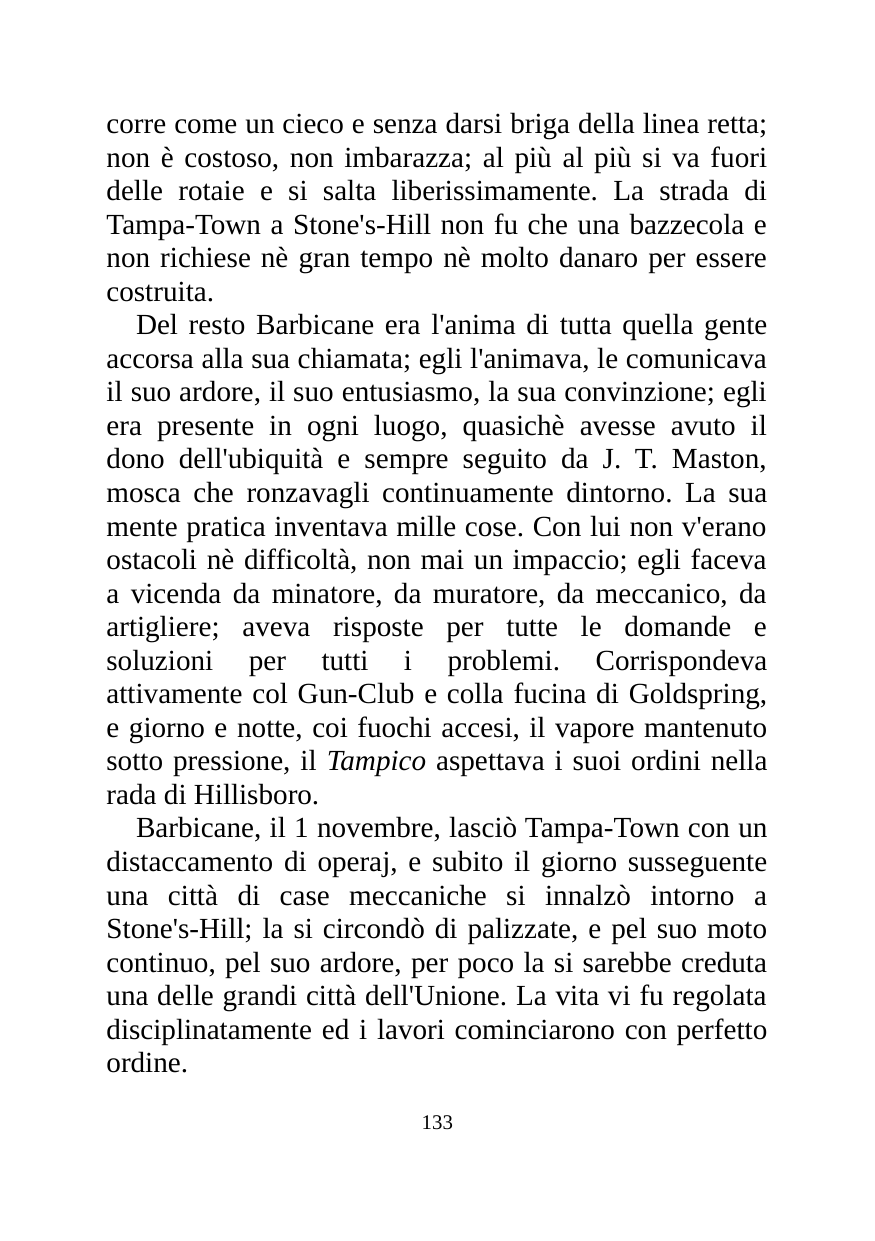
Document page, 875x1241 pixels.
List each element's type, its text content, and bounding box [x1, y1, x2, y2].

text Barbicane, il 1 novembre, lasciò Tampa-Town con un distaccamento di operaj, e subito il giorno susseguente una città di case meccaniche si innalzò intorno a Stone's-Hill; la si circondò di palizzate, e pel suo moto continuo, pel suo ardore, per poco la si sarebbe creduta una delle grandi città dell'Unione. La vita vi fu regolata disciplinatamente ed i lavori cominciarono con perfetto ordine. [106, 811, 768, 1079]
text corre come un cieco e senza darsi briga della linea retta; non è costoso, non imbarazza; al più al più si va fuori delle rotaie e si salta liberissimamente. La strada di Tampa-Town a Stone's-Hill non fu che una bazzecola e non richiese nè gran tempo nè molto danaro per essere costruita. [106, 106, 768, 307]
text Del resto Barbicane era l'anima di tutta quella gente accorsa alla sua chiamata; egli l'animava, le comunicava il suo ardore, il suo entusiasmo, la sua convinzione; egli era presente in ogni luogo, quasichè avesse avuto il dono dell'ubiquità e sempre seguito da J. T. Maston, mosca che ronzavagli continuamente dintorno. La sua mente pratica inventava mille cose. Con lui non v'erano ostacoli nè difficoltà, non mai un impaccio; egli faceva a vicenda da minatore, da muratore, da meccanico, da artigliere; aveva risposte per tutte le domande e soluzioni per tutti i problemi. Corrispondeva attivamente col Gun-Club e colla fucina di Goldspring, e giorno e notte, coi fuochi accesi, il vapore mantenuto sotto pressione, il Tampico aspettava i suoi ordini nella rada di Hillisboro. [106, 307, 768, 811]
